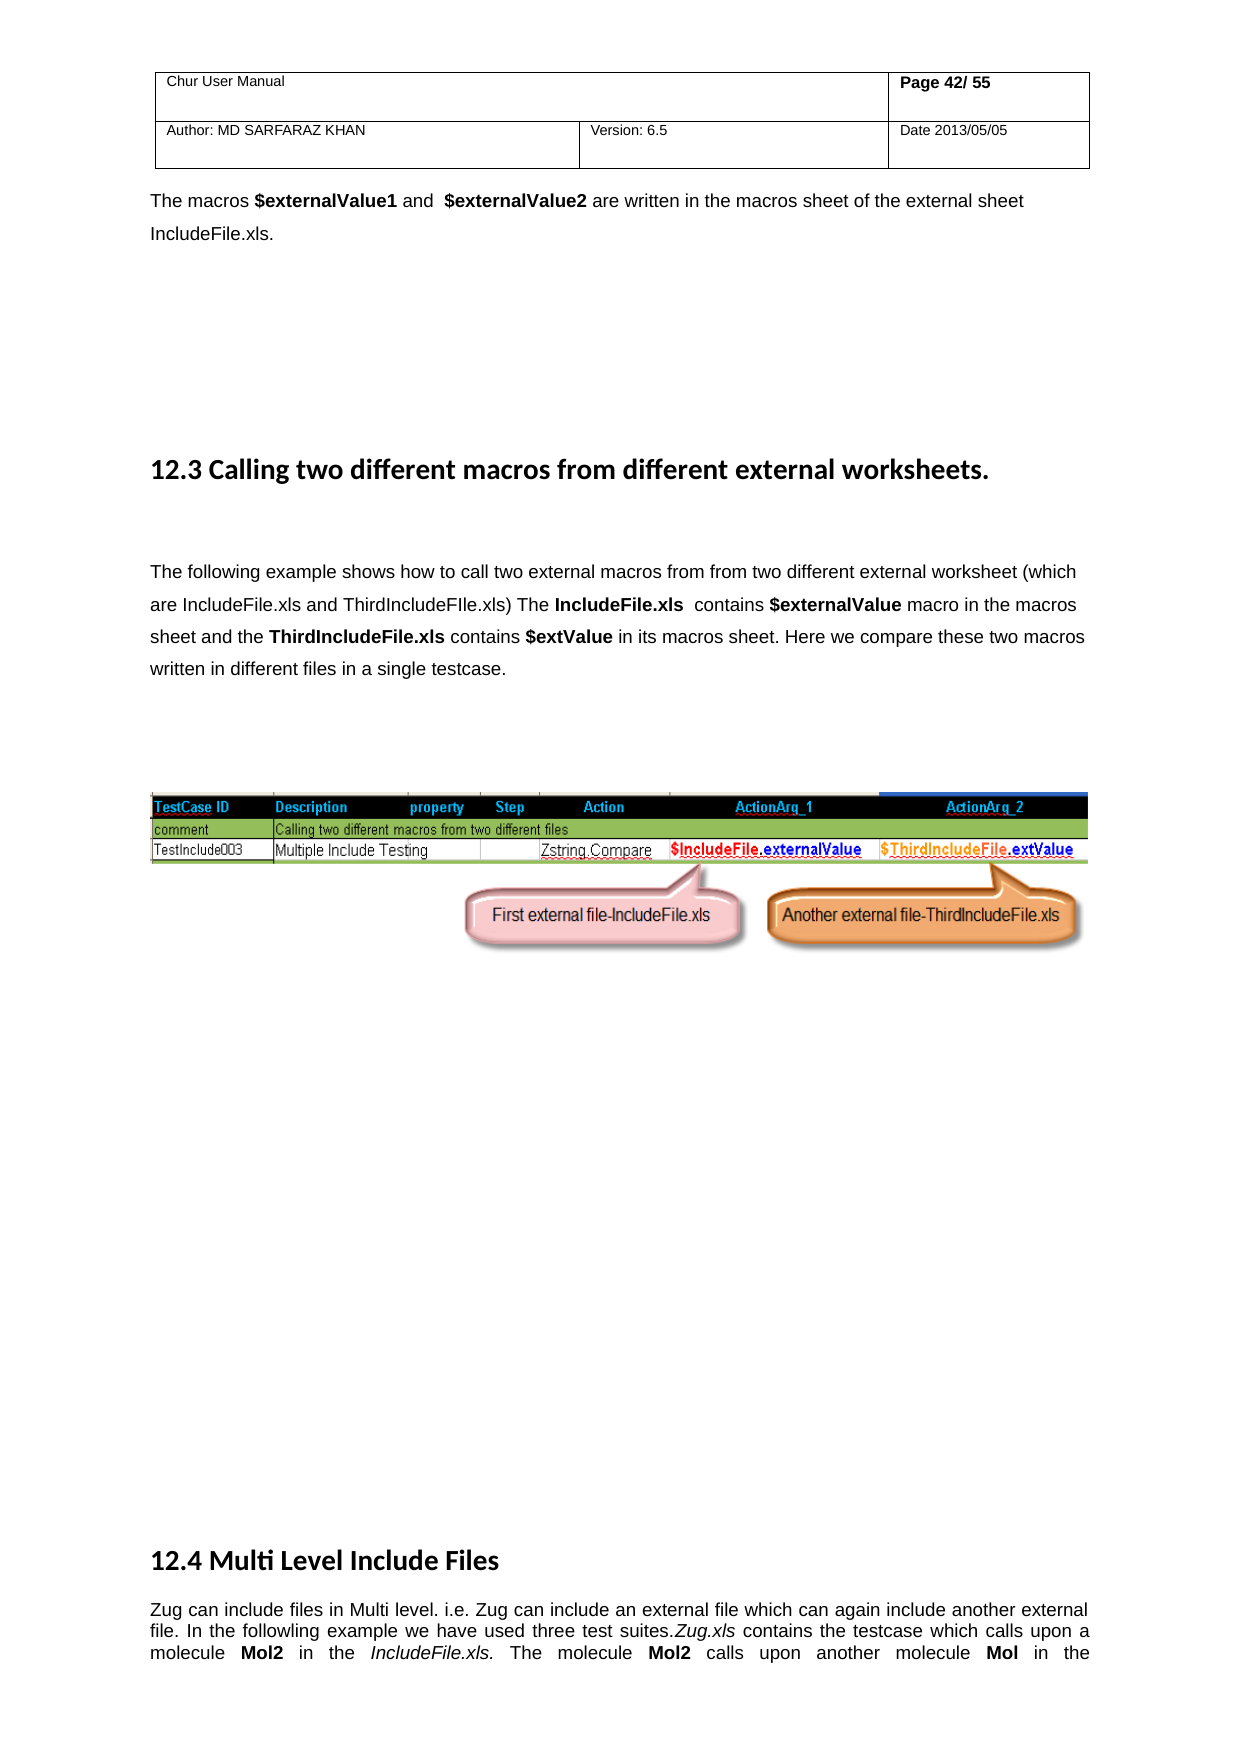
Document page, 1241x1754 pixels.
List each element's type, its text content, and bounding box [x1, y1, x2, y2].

text Zug can include files in Multi level. i.e. Zug can include an external file which can again include another external file. In the followling example we have used three test suites.Zug.xls contains the testcase which calls upon a molecule Mol2 in the IncludeFile.xls. The molecule Mol2 calls upon another molecule Mol in the [150, 1599, 1090, 1663]
text The macros $externalValue1 and $externalValue2 are written in the macros sheet of the external sheet IncludeFile.xls. [150, 190, 1090, 244]
subtitle 12.4 Multi Level Include Files [150, 1542, 1090, 1578]
subtitle 12.3 Calling two different macros from different external worksheets. [150, 451, 1090, 487]
picture [150, 792, 1091, 956]
text The following example shows how to call two external macros from from two different external worksheet (which are IncludeFile.xls and ThirdIncludeFIle.xls) The IncludeFile.xls contains $externalValue macro in the macros sheet and the ThirdIncludeFile.xls contains $extValue in its macros sheet. Here we compare these two macros written in different files in a single testcase. [150, 561, 1090, 680]
